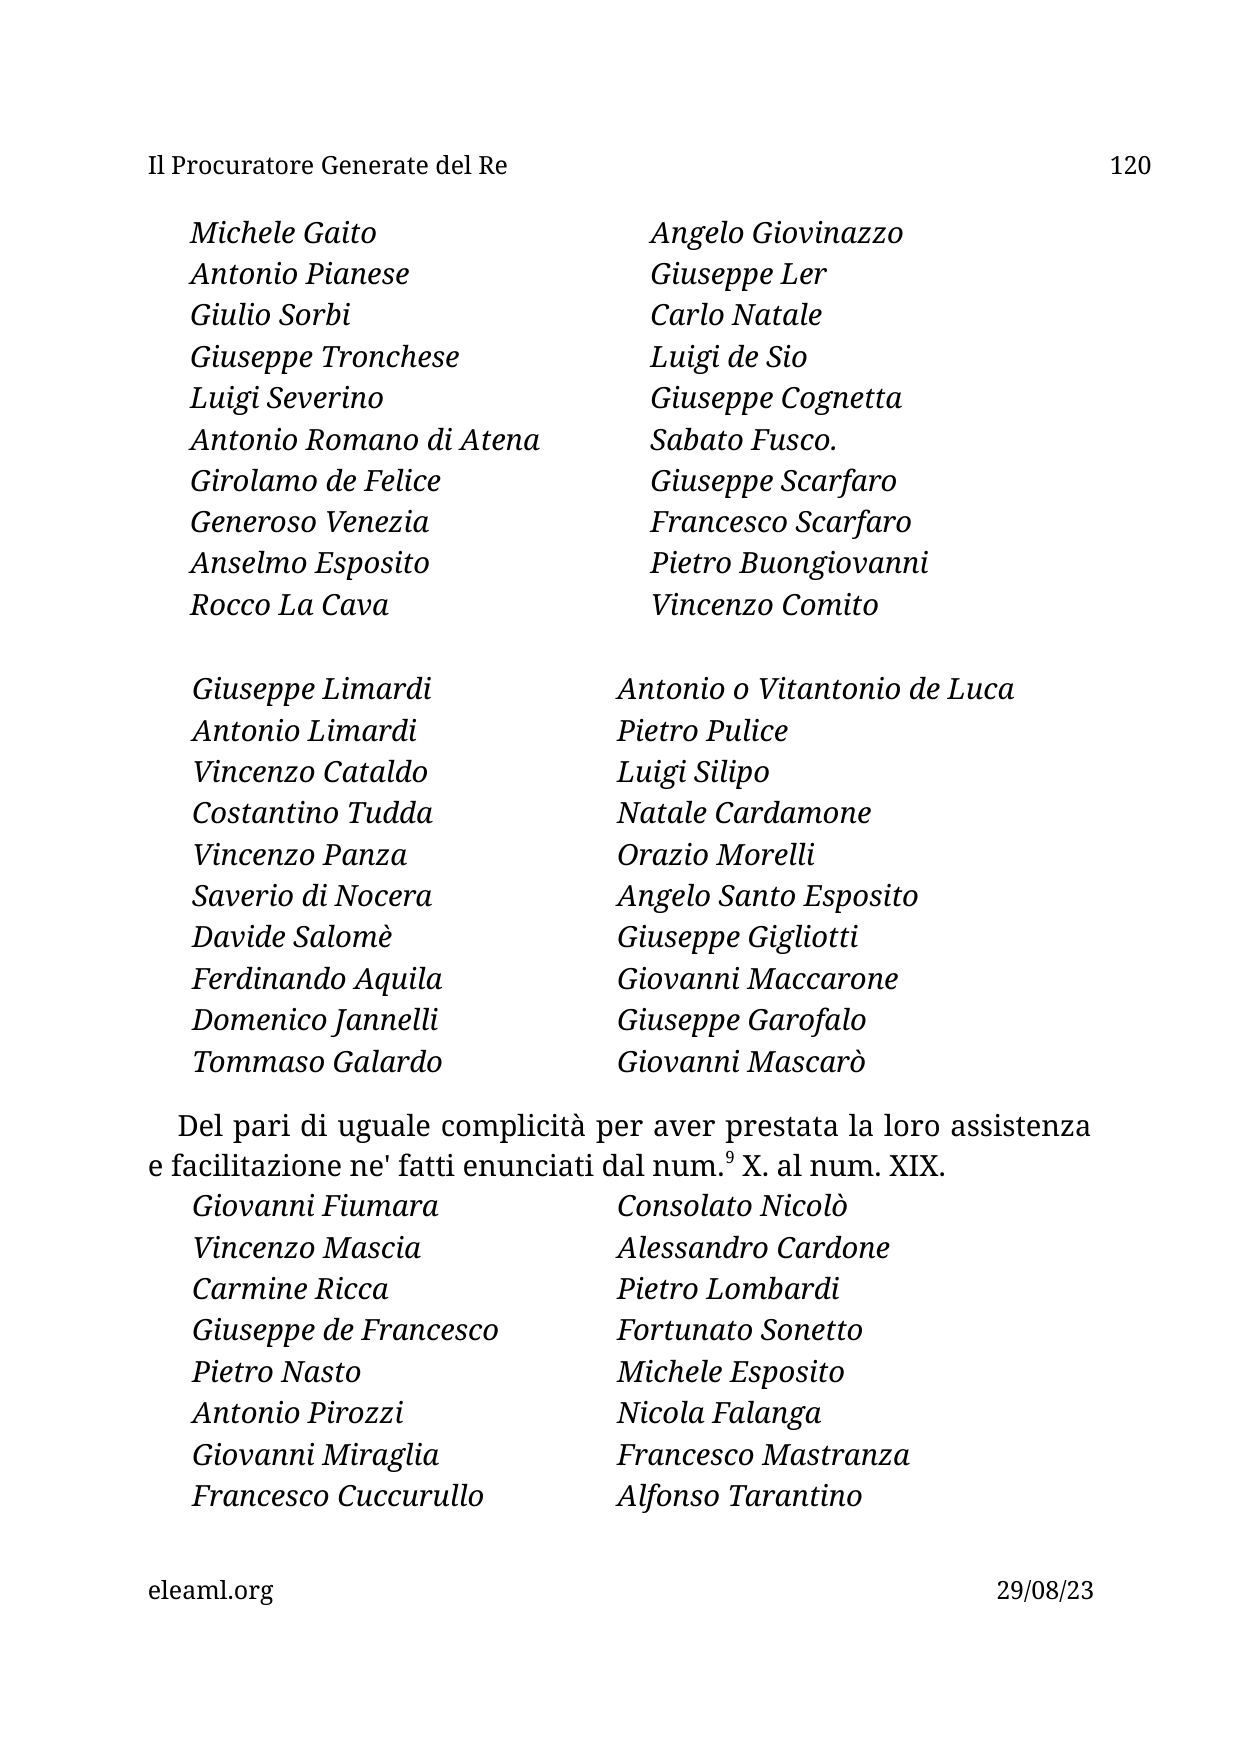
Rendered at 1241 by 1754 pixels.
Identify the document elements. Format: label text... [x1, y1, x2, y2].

table_cell Francesco Scarfaro [621, 501, 1080, 542]
table_header Antonio o Vitantonio de Luca [587, 668, 1078, 709]
table_cell Francesco Cuccurullo [162, 1474, 587, 1516]
table_cell Luigi Severino [160, 377, 621, 418]
table_cell Giuseppe Tronchese [160, 335, 621, 377]
table_cell Luigi de Sio [621, 335, 1080, 377]
table_cell Angelo Santo Esposito [587, 875, 1078, 916]
table_cell Luigi Silipo [587, 751, 1078, 792]
table_cell Giovanni Miraglia [162, 1433, 587, 1474]
table_cell Antonio Pirozzi [162, 1392, 587, 1433]
table_cell Saverio di Nocera [162, 875, 587, 916]
table_cell Pietro Lombardi [587, 1268, 1078, 1309]
table_cell Vincenzo Mascia [162, 1226, 587, 1267]
table_cell Alfonso Tarantino [587, 1474, 1078, 1516]
table_cell Angelo Giovinazzo [621, 211, 1080, 252]
table_cell Carlo Natale [621, 294, 1080, 335]
table_cell Giuseppe Scarfaro [621, 459, 1080, 501]
table_cell Francesco Mastranza [587, 1433, 1078, 1474]
table_cell Costantino Tudda [162, 792, 587, 833]
table_cell Giulio Sorbi [160, 294, 621, 335]
table_cell Michele Gaito [160, 211, 621, 252]
table_cell Alessandro Cardone [587, 1226, 1078, 1267]
table_header Giuseppe Limardi [162, 668, 587, 709]
table_header Consolato Nicolò [587, 1185, 1078, 1226]
table_cell Antonio Limardi [162, 709, 587, 751]
table_cell Giuseppe de Francesco [162, 1309, 587, 1350]
table_cell Girolamo de Felice [160, 459, 621, 501]
table_cell Fortunato Sonetto [587, 1309, 1078, 1350]
table_cell Ferdinando Aquila [162, 957, 587, 999]
table_cell Antonio Pianese [160, 253, 621, 294]
table_cell Giovanni Mascarò [587, 1040, 1078, 1081]
table_cell Rocco La Cava [160, 583, 621, 625]
table_cell Anselmo Esposito [160, 542, 621, 583]
table_cell Carmine Ricca [162, 1268, 587, 1309]
table_cell Sabato Fusco. [621, 418, 1080, 459]
table_cell Vincenzo Cataldo [162, 751, 587, 792]
table_cell Tommaso Galardo [162, 1040, 587, 1081]
table_cell Pietro Buongiovanni [621, 542, 1080, 583]
table_cell Domenico Jannelli [162, 999, 587, 1040]
table_cell Antonio Romano di Atena [160, 418, 621, 459]
table_cell Michele Esposito [587, 1350, 1078, 1392]
text Del pari di uguale complicità per aver prestata la loro assistenza e facilitazione ne' fatti enunciati dal num.9 X. al num. XIX. [148, 1105, 1093, 1185]
table_cell Orazio Morelli [587, 833, 1078, 874]
table_cell Vincenzo Comito [621, 583, 1080, 625]
table_cell Pietro Pulice [587, 709, 1078, 751]
table_cell Vincenzo Panza [162, 833, 587, 874]
table_cell Giuseppe Cognetta [621, 377, 1080, 418]
table_cell Natale Cardamone [587, 792, 1078, 833]
table_cell Giovanni Maccarone [587, 957, 1078, 999]
table_cell Giuseppe Garofalo [587, 999, 1078, 1040]
table_cell Nicola Falanga [587, 1392, 1078, 1433]
table_cell Davide Salomè [162, 916, 587, 957]
table_cell Pietro Nasto [162, 1350, 587, 1392]
table_cell Giuseppe Gigliotti [587, 916, 1078, 957]
table_cell Giuseppe Ler [621, 253, 1080, 294]
table_header Giovanni Fiumara [162, 1185, 587, 1226]
table_cell Generoso Venezia [160, 501, 621, 542]
